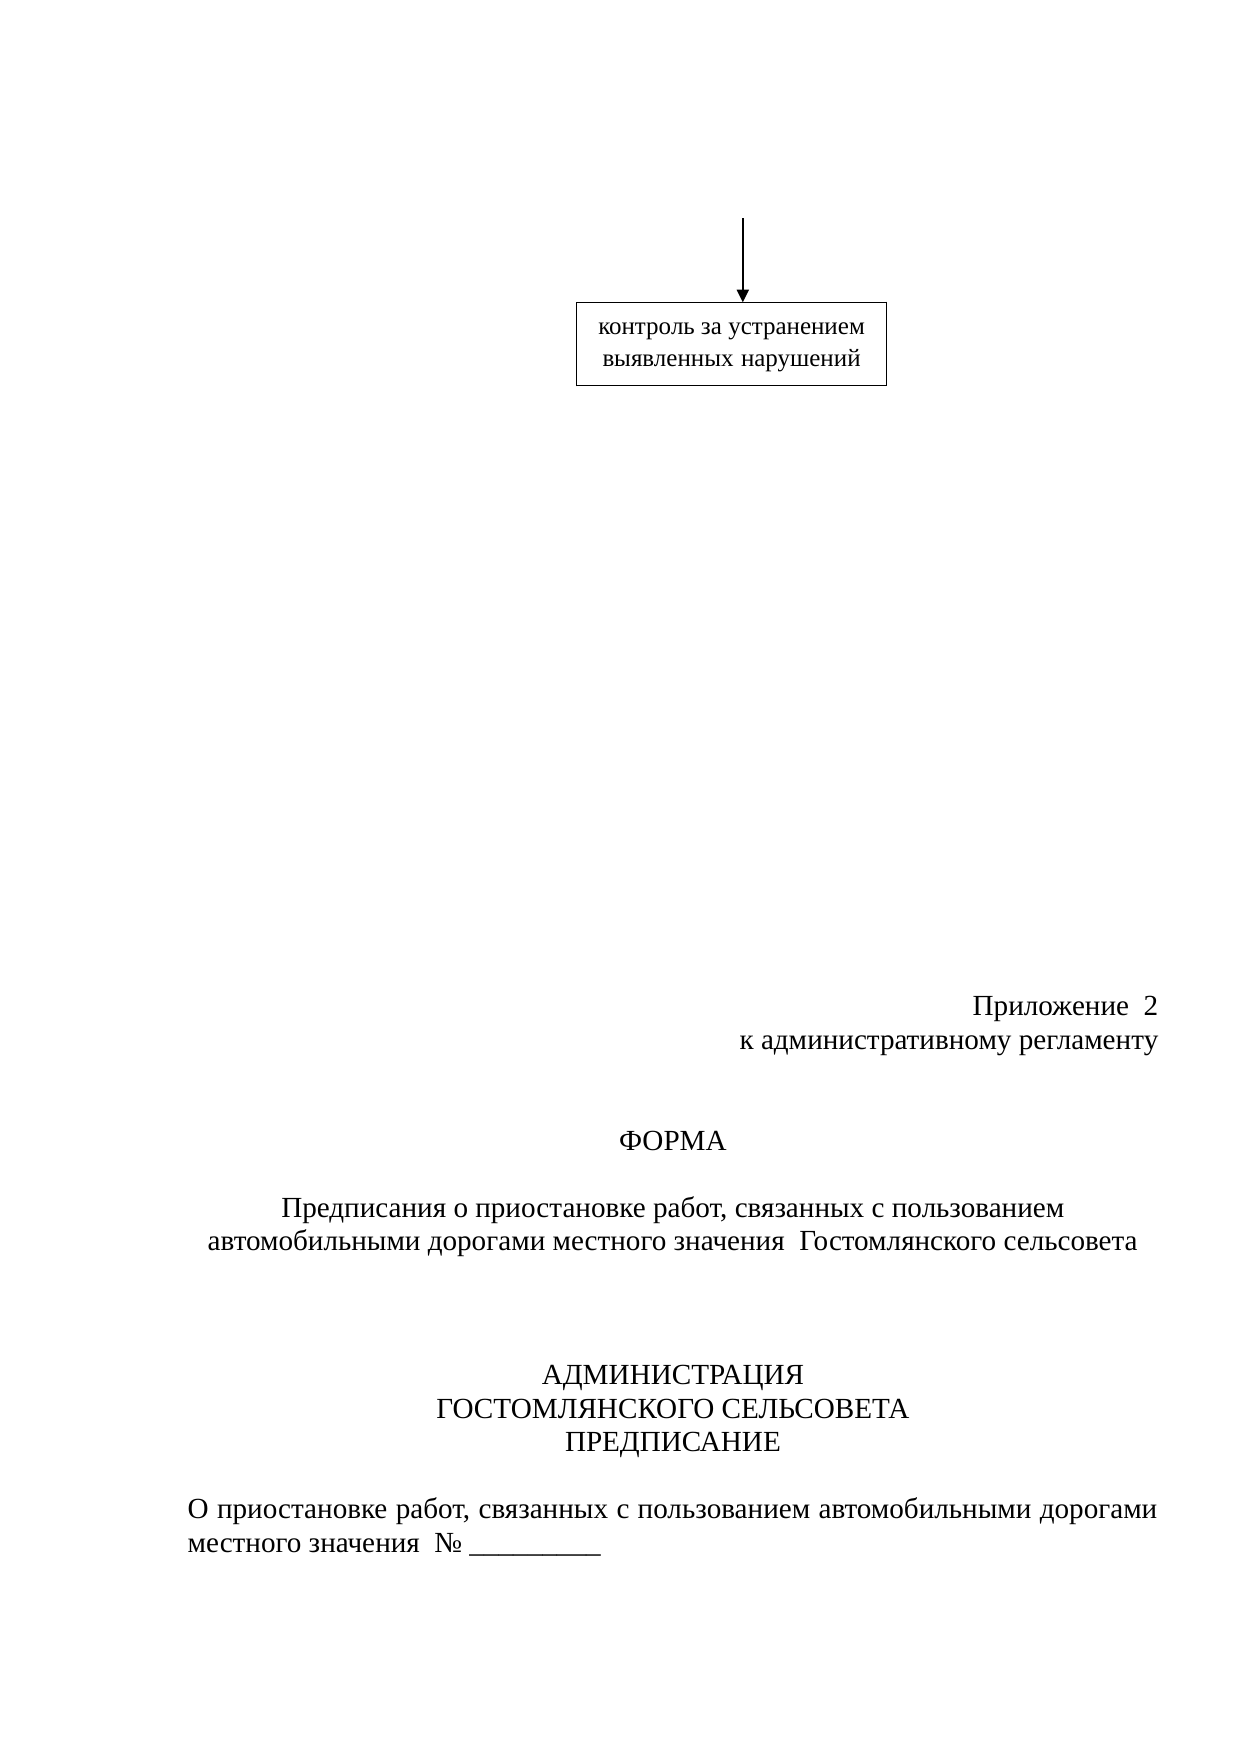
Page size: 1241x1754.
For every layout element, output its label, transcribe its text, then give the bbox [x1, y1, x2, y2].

text к административному регламенту [187, 1022, 1158, 1056]
text О приостановке работ, связанных с пользованием автомобильными дорогами местного значения № _________ [187, 1492, 1158, 1559]
text Приложение 2 [187, 988, 1158, 1022]
text ПРЕДПИСАНИЕ [187, 1424, 1158, 1458]
text ГОСТОМЛЯНСКОГО СЕЛЬСОВЕТА [187, 1391, 1158, 1424]
text АДМИНИСТРАЦИЯ [187, 1357, 1158, 1391]
text Предписания о приостановке работ, связанных с пользованием автомобильными дорогами местного значения Гостомлянского сельсовета [187, 1190, 1158, 1257]
text ФОРМА [187, 1123, 1158, 1156]
text контроль за устранением выявленных нарушений [593, 311, 870, 373]
